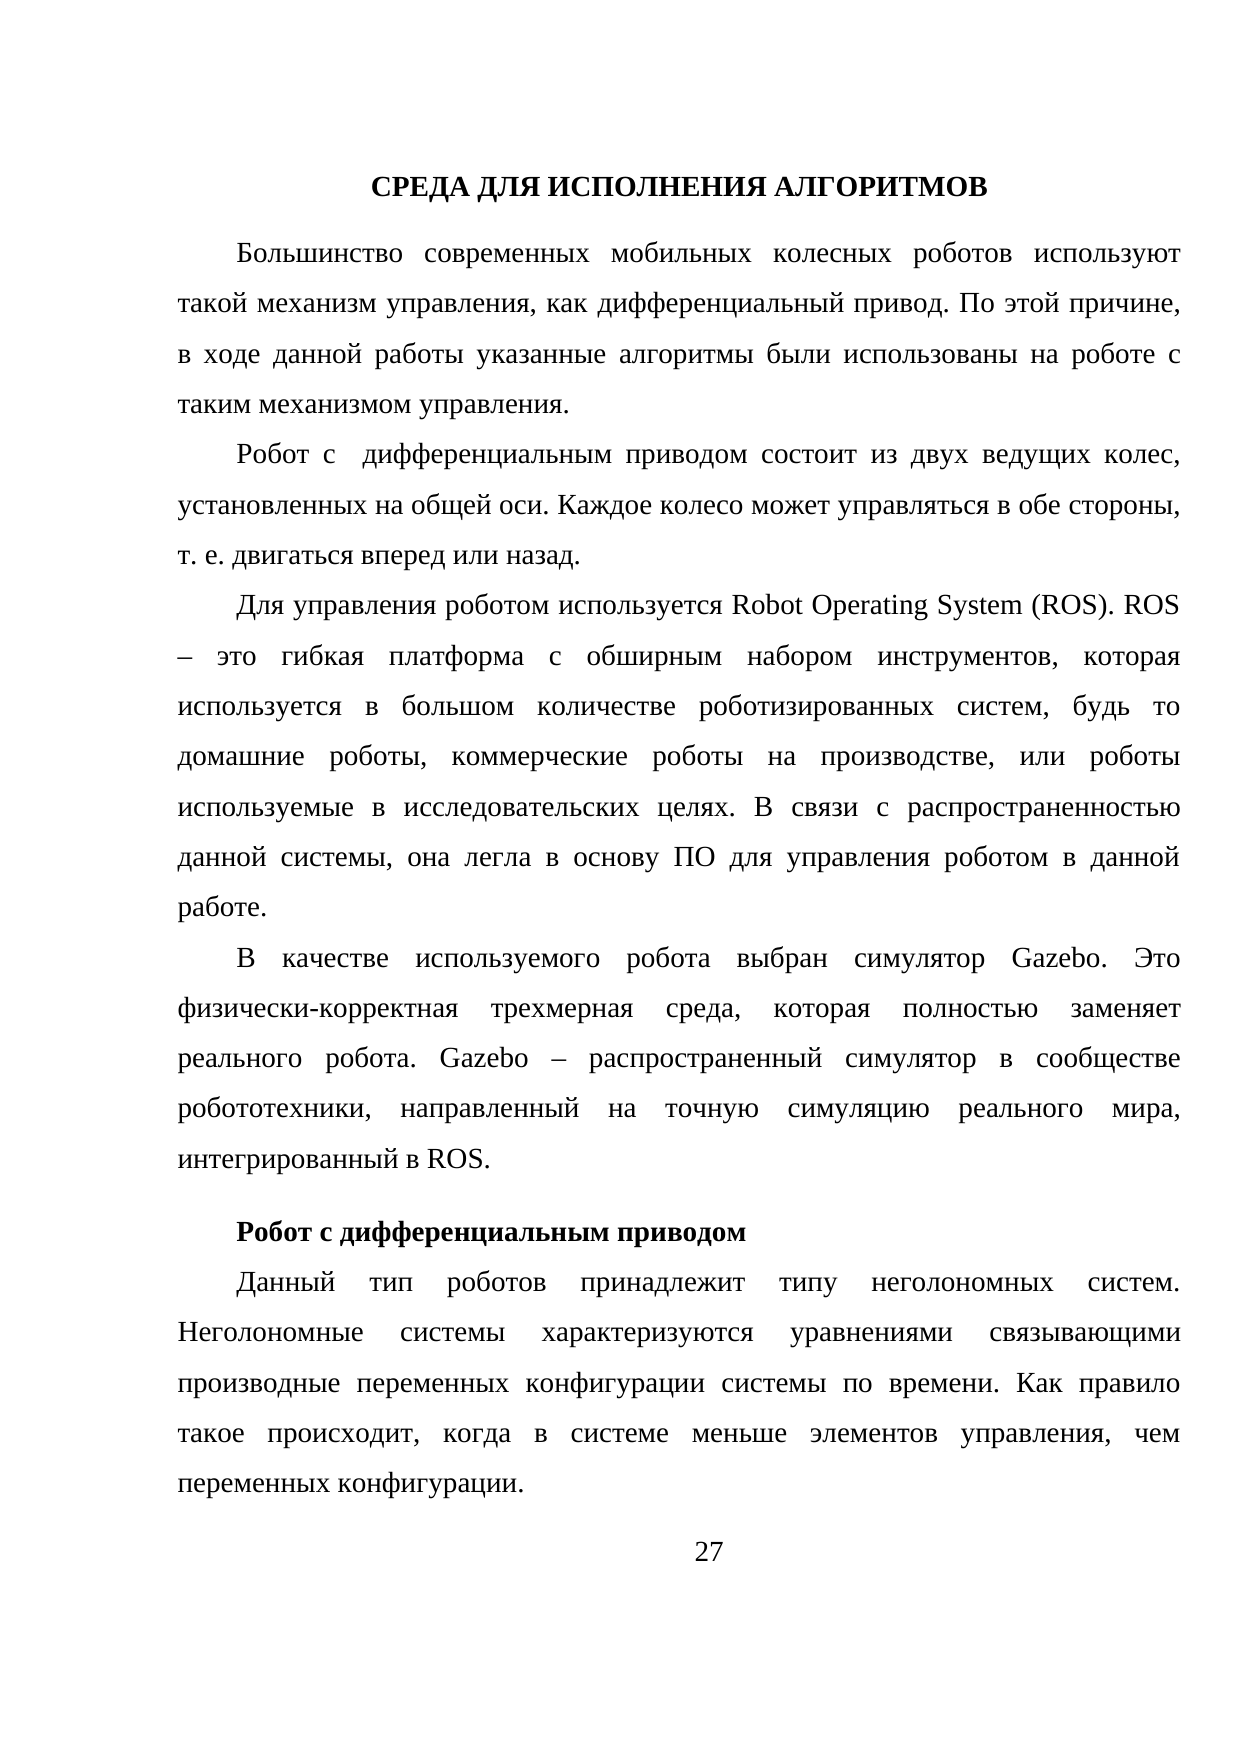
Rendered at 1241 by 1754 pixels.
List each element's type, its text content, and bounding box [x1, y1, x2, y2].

text Большинство современных мобильных колесных роботов используют такой механизм управления, как дифференциальный привод. По этой причине, в ходе данной работы указанные алгоритмы были использованы на роботе с таким механизмом управления. [177, 235, 1181, 420]
subtitle Робот с дифференциальным приводом [177, 1214, 1181, 1247]
text Робот с дифференциальным приводом состоит из двух ведущих колес, установленных на общей оси. Каждое колесо может управляться в обе стороны, т. е. двигаться вперед или назад. [177, 437, 1181, 571]
text В качестве используемого робота выбран симулятор Gazebo. Это физически-корректная трехмерная среда, которая полностью заменяет реального робота. Gazebo – распространенный симулятор в сообществе робототехники, направленный на точную симуляцию реального мира, интегрированный в ROS. [177, 940, 1181, 1174]
subtitle Среда для исполнения алгоритмов [177, 169, 1181, 202]
text Для управления роботом используется Robot Operating System (ROS). ROS – это гибкая платформа с обширным набором инструментов, которая используется в большом количестве роботизированных систем, будь то домашние роботы, коммерческие роботы на производстве, или роботы используемые в исследовательских целях. В связи с распространенностью данной системы, она легла в основу ПО для управления роботом в данной работе. [177, 587, 1181, 923]
text Данный тип роботов принадлежит типу неголономных систем. Неголономные системы характеризуются уравнениями связывающими производные переменных конфигурации системы по времени. Как правило такое происходит, когда в системе меньше элементов управления, чем переменных конфигурации. [177, 1264, 1181, 1499]
